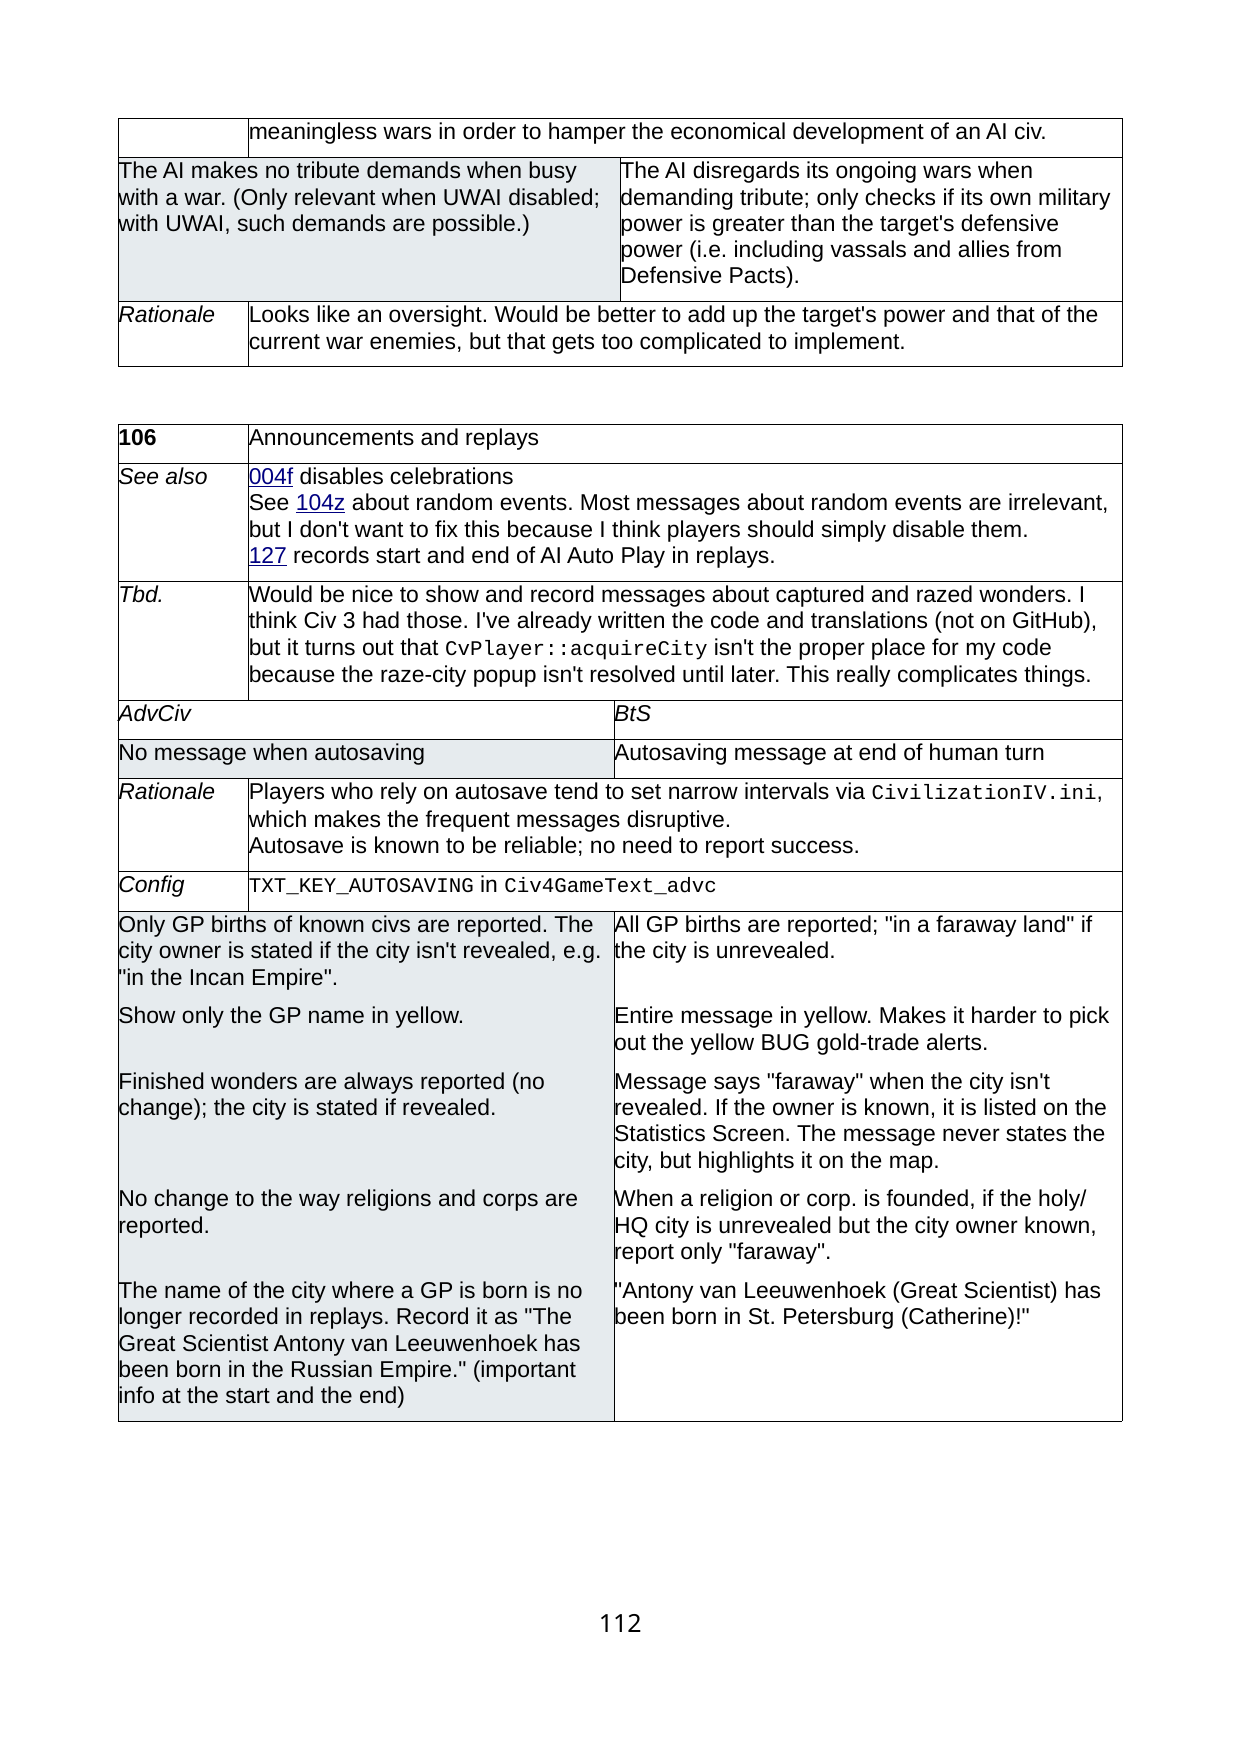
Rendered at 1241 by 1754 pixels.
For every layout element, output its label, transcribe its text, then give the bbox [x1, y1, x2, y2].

table_cell The AI disregards its ongoing wars when demanding tribute; only checks if its own military power is greater than the target's defensive power (i.e. including vassals and allies from Defensive Pacts). [621, 158, 1122, 301]
table_cell Looks like an oversight. Would be better to add up the target's power and that of the current war enemies, but that gets too complicated to implement. [249, 302, 1122, 366]
table_cell 004f disables celebrations See 104z about random events. Most messages about random events are irrelevant, but I don't want to fix this because I think players should simply disable them. 127 records start and end of AI Auto Play in replays. [249, 464, 1122, 581]
table_cell All GP births are reported; "in a faraway land" if the city is unrevealed. Entire message in yellow. Makes it harder to pick out the yellow BUG gold-trade alerts. Message says "faraway" when the city isn't revealed. If the owner is known, it is listed on the Statistics Screen. The message never states the city, but highlights it on the map. When a religion or corp. is founded, if the holy/ HQ city is unrevealed but the city owner known, report only "faraway". "Antony van Leeuwenhoek (Great Scientist) has been born in St. Petersburg (Catherine)!" [615, 912, 1122, 1421]
table_cell Autosaving message at end of human turn [615, 740, 1122, 778]
table_cell TXT_KEY_AUTOSAVING in Civ4GameText_advc [249, 872, 1122, 911]
table_header 106 [119, 425, 248, 463]
table_cell meaningless wars in order to hamper the economical development of an AI civ. [249, 119, 1122, 157]
table_cell The AI makes no tribute demands when busy with a war. (Only relevant when UWAI disabled; with UWAI, such demands are possible.) [119, 158, 620, 301]
table_cell No message when autosaving [119, 740, 614, 778]
table_cell See also [119, 464, 248, 581]
table_cell Rationale [119, 779, 248, 871]
table_cell Would be nice to show and record messages about captured and razed wonders. I think Civ 3 had those. I've already written the code and translations (not on GitHub), but it turns out that CvPlayer::acquireCity isn't the proper place for my code because the raze-city popup isn't resolved until later. This really complicates things. [249, 582, 1122, 700]
table_cell Config [119, 872, 248, 911]
table_cell AdvCiv [119, 701, 614, 739]
table_cell [119, 119, 248, 157]
table_cell Tbd. [119, 582, 248, 700]
table_cell Only GP births of known civs are reported. The city owner is stated if the city isn't revealed, e.g. "in the Incan Empire". Show only the GP name in yellow. Finished wonders are always reported (no change); the city is stated if revealed. No change to the way religions and corps are reported. The name of the city where a GP is born is no longer recorded in replays. Record it as "The Great Scientist Antony van Leeuwenhoek has been born in the Russian Empire." (important info at the start and the end) [119, 912, 614, 1421]
table_cell Rationale [119, 302, 248, 366]
table_cell Players who rely on autosave tend to set narrow intervals via CivilizationIV.ini, which makes the frequent messages disruptive. Autosave is known to be reliable; no need to report success. [249, 779, 1122, 871]
table_cell BtS [615, 701, 1122, 739]
table_header Announcements and replays [249, 425, 1122, 463]
